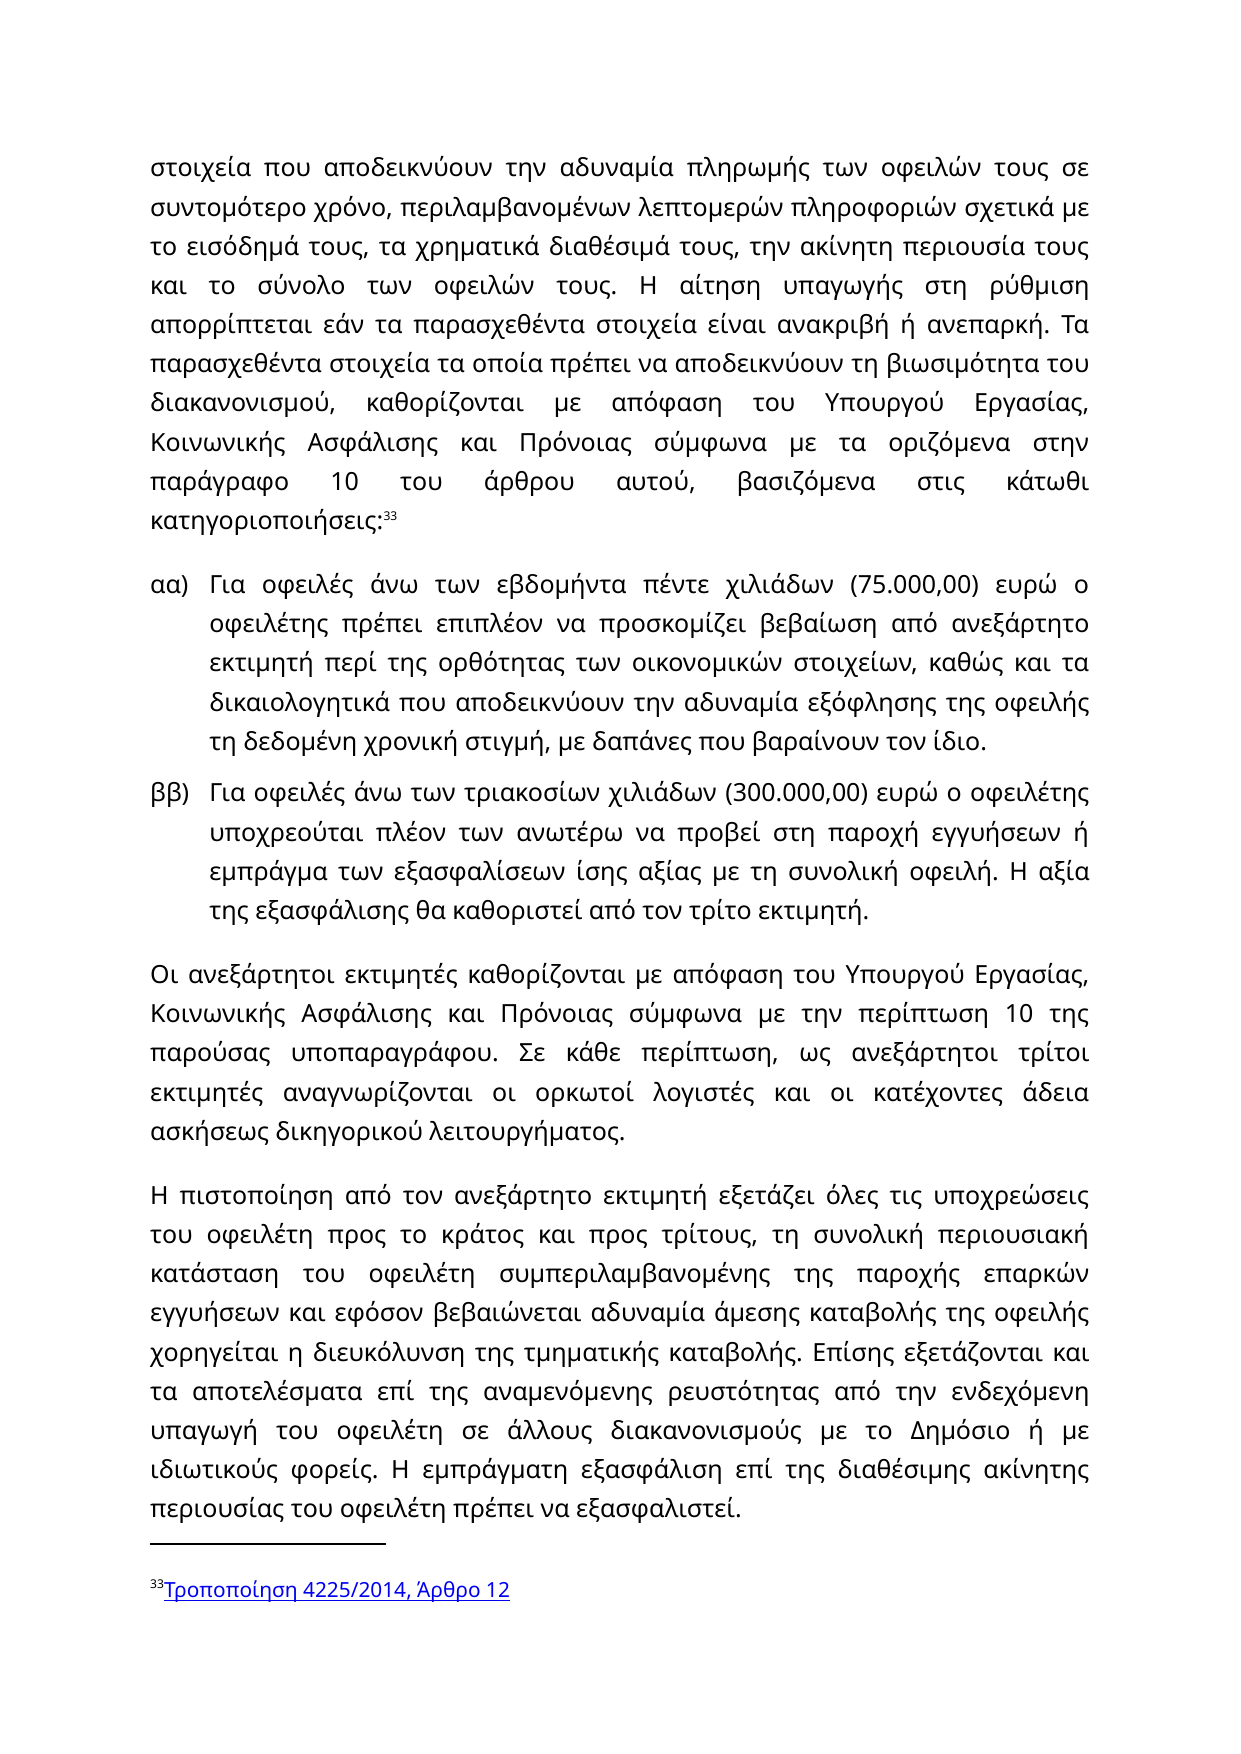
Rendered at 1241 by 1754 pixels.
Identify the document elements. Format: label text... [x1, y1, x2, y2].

text Τροποποίηση 4225/2014, Άρθρο 12 [150, 1576, 1090, 1604]
text Η πιστοποίηση από τον ανεξάρτητο εκτιμητή εξετάζει όλες τις υποχρεώσεις του οφειλέτη προς το κράτος και προς τρίτους, τη συνολική περιουσιακή κατάσταση του οφειλέτη συμπεριλαμβανομένης της παροχής επαρκών εγγυήσεων και εφόσον βεβαιώνεται αδυναμία άμεσης καταβολής της οφειλής χορηγείται η διευκόλυνση της τμηματικής καταβολής. Επίσης εξετάζονται και τα αποτελέσματα επί της αναμενόμενης ρευστότητας από την ενδεχόμενη υπαγωγή του οφειλέτη σε άλλους διακανονισμούς με το Δημόσιο ή με ιδιωτικούς φορείς. Η εμπράγματη εξασφάλιση επί της διαθέσιμης ακίνητης περιουσίας του οφειλέτη πρέπει να εξασφαλιστεί. [150, 1177, 1090, 1525]
text στοιχεία που αποδεικνύουν την αδυναμία πληρωμής των οφειλών τους σε συντομότερο χρόνο, περιλαμβανομένων λεπτομερών πληροφοριών σχετικά με το εισόδημά τους, τα χρηματικά διαθέσιμά τους, την ακίνητη περιουσία τους και το σύνολο των οφειλών τους. Η αίτηση υπαγωγής στη ρύθμιση απορρίπτεται εάν τα παρασχεθέντα στοιχεία είναι ανακριβή ή ανεπαρκή. Τα παρασχεθέντα στοιχεία τα οποία πρέπει να αποδεικνύουν τη βιωσιμότητα του διακανονισμού, καθορίζονται με απόφαση του Υπουργού Εργασίας, Κοινωνικής Ασφάλισης και Πρόνοιας σύμφωνα με τα οριζόμενα στην παράγραφο 10 του άρθρου αυτού, βασιζόμενα στις κάτωθι κατηγοριοποιήσεις: [150, 150, 1090, 537]
text Οι ανεξάρτητοι εκτιμητές καθορίζονται με απόφαση του Υπουργού Εργασίας, Κοινωνικής Ασφάλισης και Πρόνοιας σύμφωνα με την περίπτωση 10 της παρούσας υποπαραγράφου. Σε κάθε περίπτωση, ως ανεξάρτητοι τρίτοι εκτιμητές αναγνωρίζονται οι ορκωτοί λογιστές και οι κατέχοντες άδεια ασκήσεως δικηγορικού λειτουργήματος. [150, 957, 1090, 1147]
list αα) Για οφειλές άνω των εβδομήντα πέντε χιλιάδων (75.000,00) ευρώ ο οφειλέτης πρέπει επιπλέον να προσκομίζει βεβαίωση από ανεξάρτητο εκτιμητή περί της ορθότητας των οικονομικών στοιχείων, καθώς και τα δικαιολογητικά που αποδεικνύουν την αδυναμία εξόφλησης της οφειλής τη δεδομένη χρονική στιγμή, με δαπάνες που βαραίνουν τον ίδιο. [150, 567, 1090, 757]
list ββ) Για οφειλές άνω των τριακοσίων χιλιάδων (300.000,00) ευρώ ο οφειλέτης υποχρεούται πλέον των ανωτέρω να προβεί στη παροχή εγγυήσεων ή εμπράγμα των εξασφαλίσεων ίσης αξίας με τη συνολική οφειλή. Η αξία της εξασφάλισης θα καθοριστεί από τον τρίτο εκτιμητή. [150, 775, 1090, 927]
